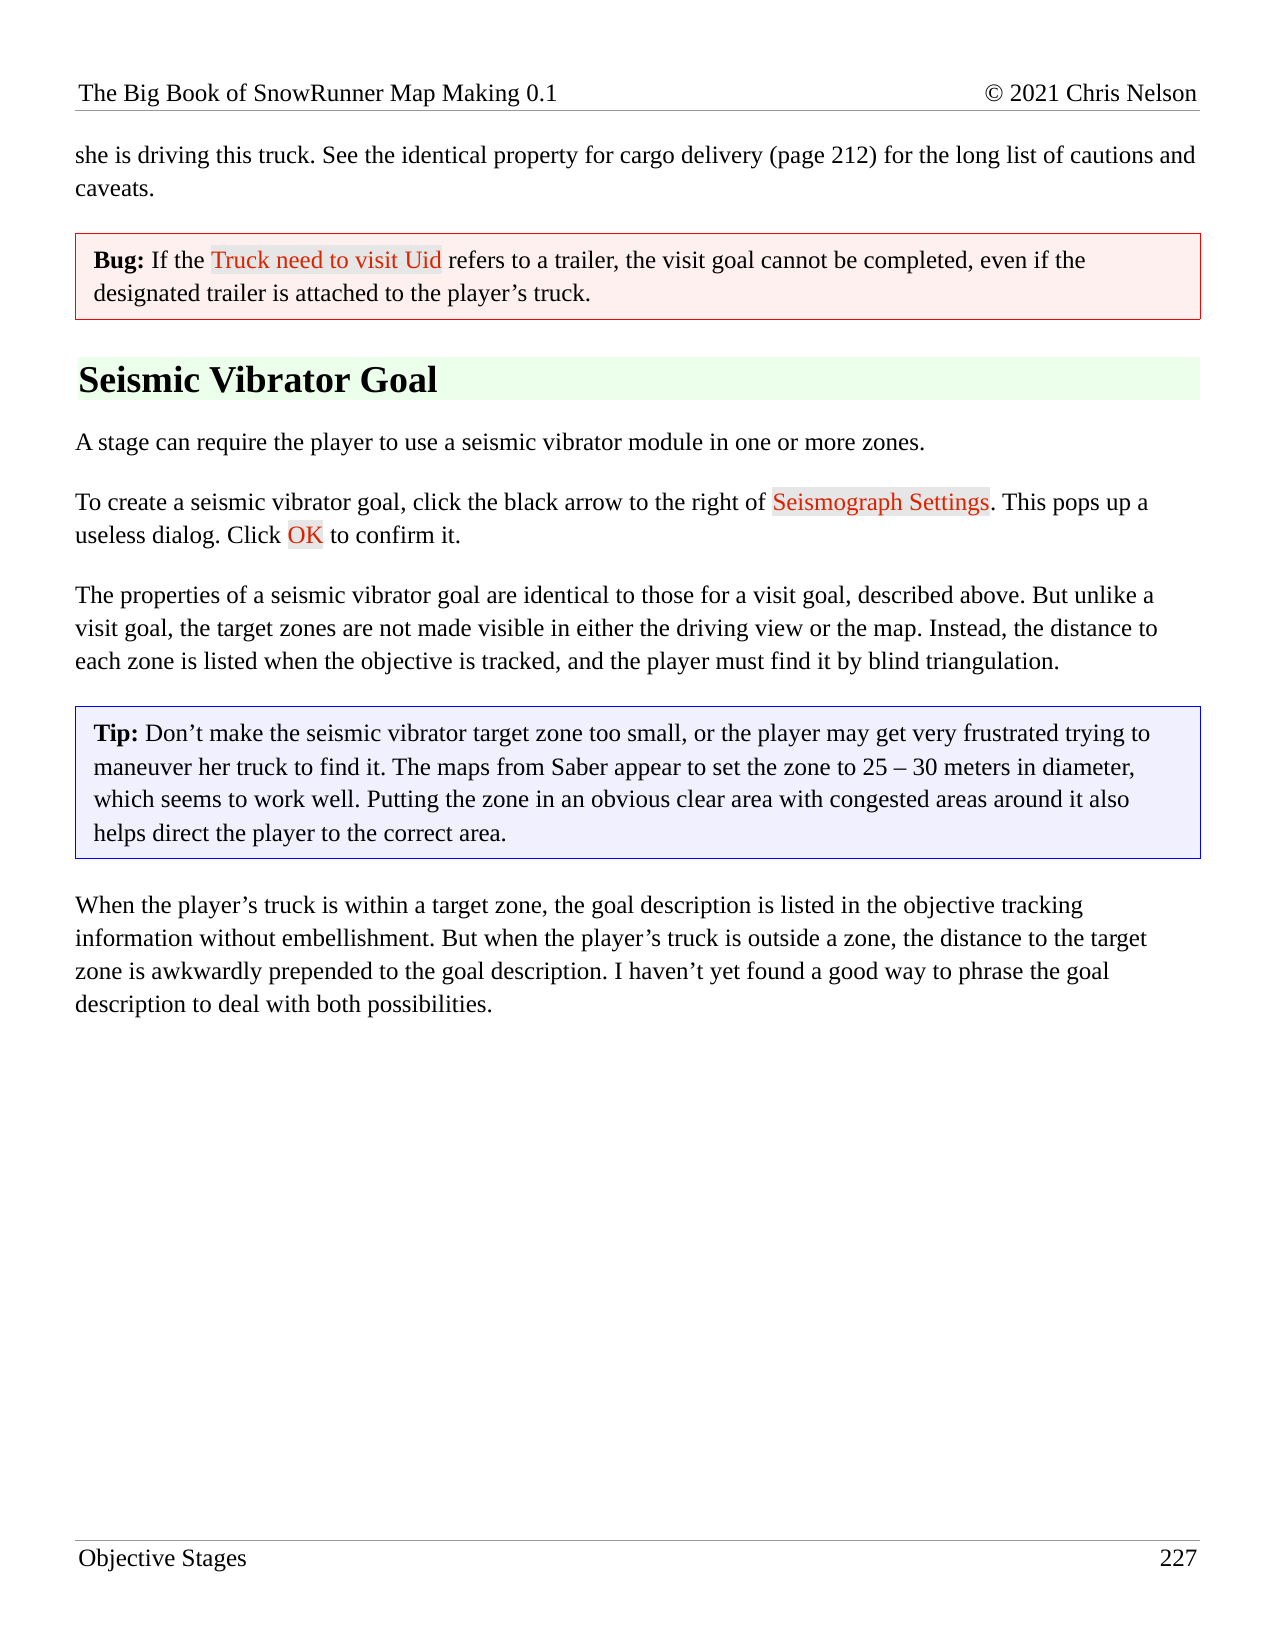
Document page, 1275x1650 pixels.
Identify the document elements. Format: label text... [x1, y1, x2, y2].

list Don’t make the seismic vibrator target zone too small, or the player may get very frustrated trying to maneuver her truck to find it. The maps from Saber appear to set the zone to 25 – 30 meters in diameter, which seems to work well. Putting the zone in an obvious clear area with congested areas around it also helps direct the player to the correct area. [76, 707, 1200, 858]
text The properties of a seismic vibrator goal are identical to those for a visit goal, described above. But unlike a visit goal, the target zones are not made visible in either the driving view or the map. Instead, the distance to each zone is listed when the objective is tracked, and the player must find it by blind triangulation. [75, 580, 1200, 675]
text A stage can require the player to use a seismic vibrator module in one or more zones. [75, 427, 1200, 456]
text she is driving this truck. See the identical property for cargo delivery (page 212) for the long list of cautions and caveats. [75, 140, 1200, 202]
subtitle Seismic Vibrator Goal [78, 357, 1200, 400]
text To create a seismic vibrator goal, click the black arrow to the right of Seismograph Settings. This pops up a useless dialog. Click OK to confirm it. [75, 487, 1200, 549]
list If the Truck need to visit Uid refers to a trailer, the visit goal cannot be completed, even if the designated trailer is attached to the player’s truck. [76, 234, 1200, 319]
text When the player’s truck is within a target zone, the goal description is listed in the objective tracking information without embellishment. But when the player’s truck is outside a zone, the distance to the target zone is awkwardly prepended to the goal description. I haven’t yet found a good way to phrase the goal description to deal with both possibilities. [75, 890, 1200, 1018]
